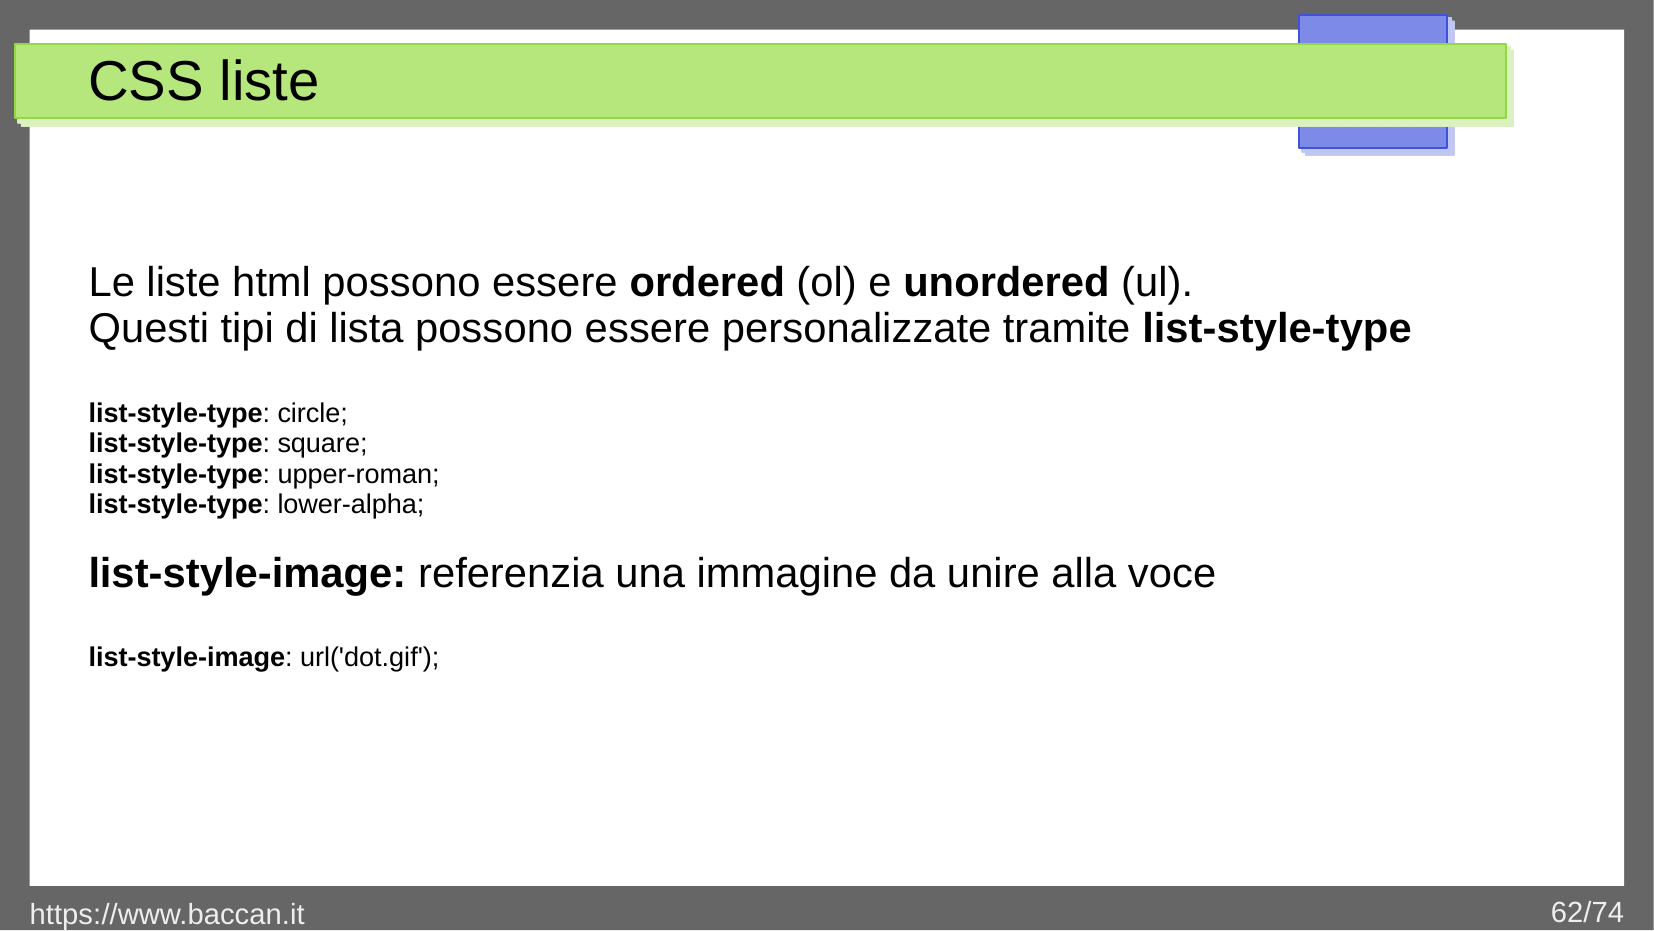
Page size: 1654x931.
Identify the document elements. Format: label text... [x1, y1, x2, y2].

text_box Le liste html possono essere ordered (ol) e unordered (ul). Questi tipi di lista possono essere personalizzate tramite list-style-type list-style-type: circle; list-style-type: square; list-style-type: upper-roman; list-style-type: lower-alpha; list-style-image: referenzia una immagine da unire alla voce list-style-image: url('dot.gif'); [88, 186, 1565, 838]
title CSS liste [88, 44, 1506, 119]
